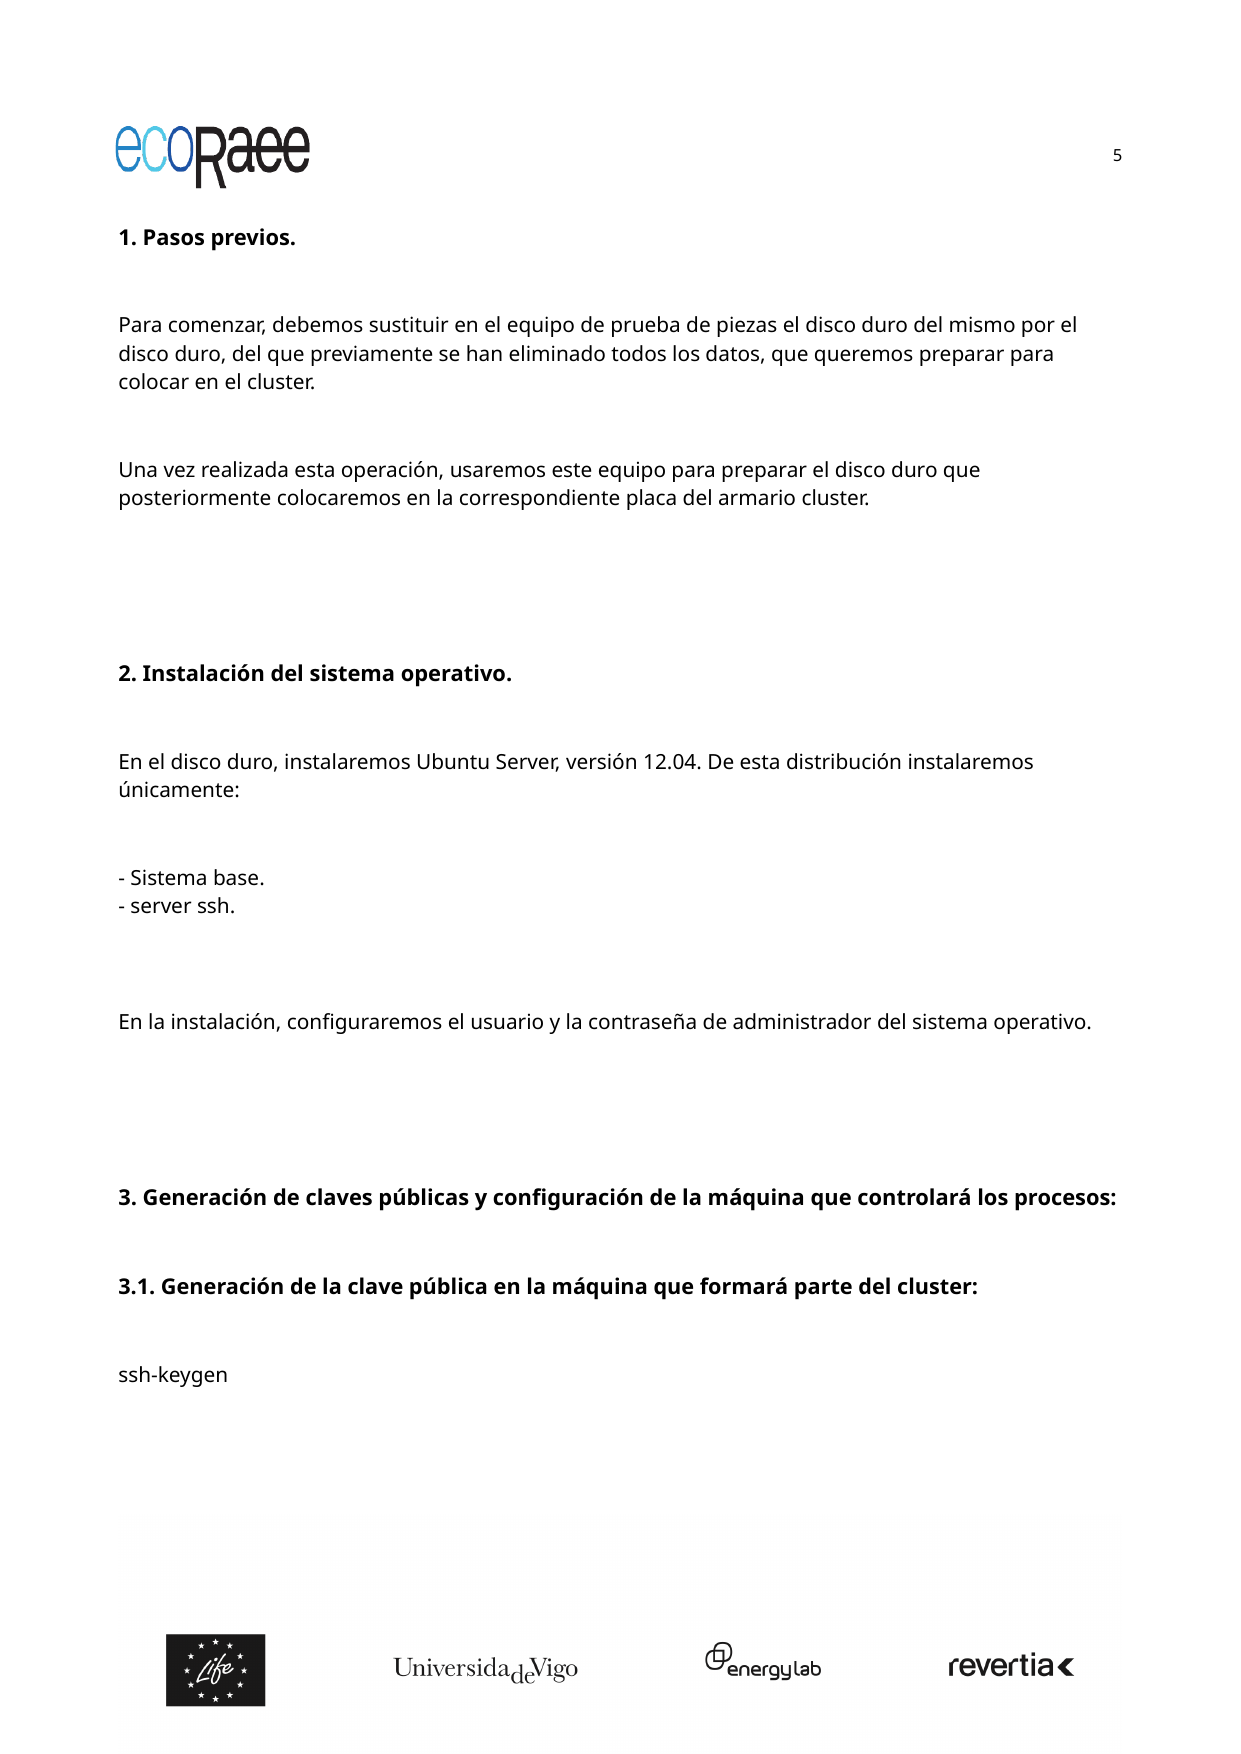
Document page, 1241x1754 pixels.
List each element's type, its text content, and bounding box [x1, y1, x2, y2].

text Una vez realizada esta operación, usaremos este equipo para preparar el disco duro que posteriormente colocaremos en la correspondiente placa del armario cluster. [118, 455, 1122, 512]
text - Sistema base. [118, 863, 1122, 891]
text Para comenzar, debemos sustituir en el equipo de prueba de piezas el disco duro del mismo por el disco duro, del que previamente se han eliminado todos los datos, que queremos preparar para colocar en el cluster. [118, 310, 1122, 396]
picture [114, 124, 311, 190]
text 1. Pasos previos. [118, 221, 1122, 251]
text - server ssh. [118, 891, 1122, 920]
picture [118, 1514, 1123, 1754]
text En la instalación, configuraremos el usuario y la contraseña de administrador del sistema operativo. [118, 1007, 1122, 1036]
text 3. Generación de claves públicas y configuración de la máquina que controlará los procesos: [118, 1182, 1122, 1212]
text En el disco duro, instalaremos Ubuntu Server, versión 12.04. De esta distribución instalaremos únicamente: [118, 747, 1122, 804]
text 3.1. Generación de la clave pública en la máquina que formará parte del cluster: [118, 1271, 1122, 1301]
text 2. Instalación del sistema operativo. [118, 658, 1122, 688]
text ssh-keygen [118, 1360, 1122, 1388]
